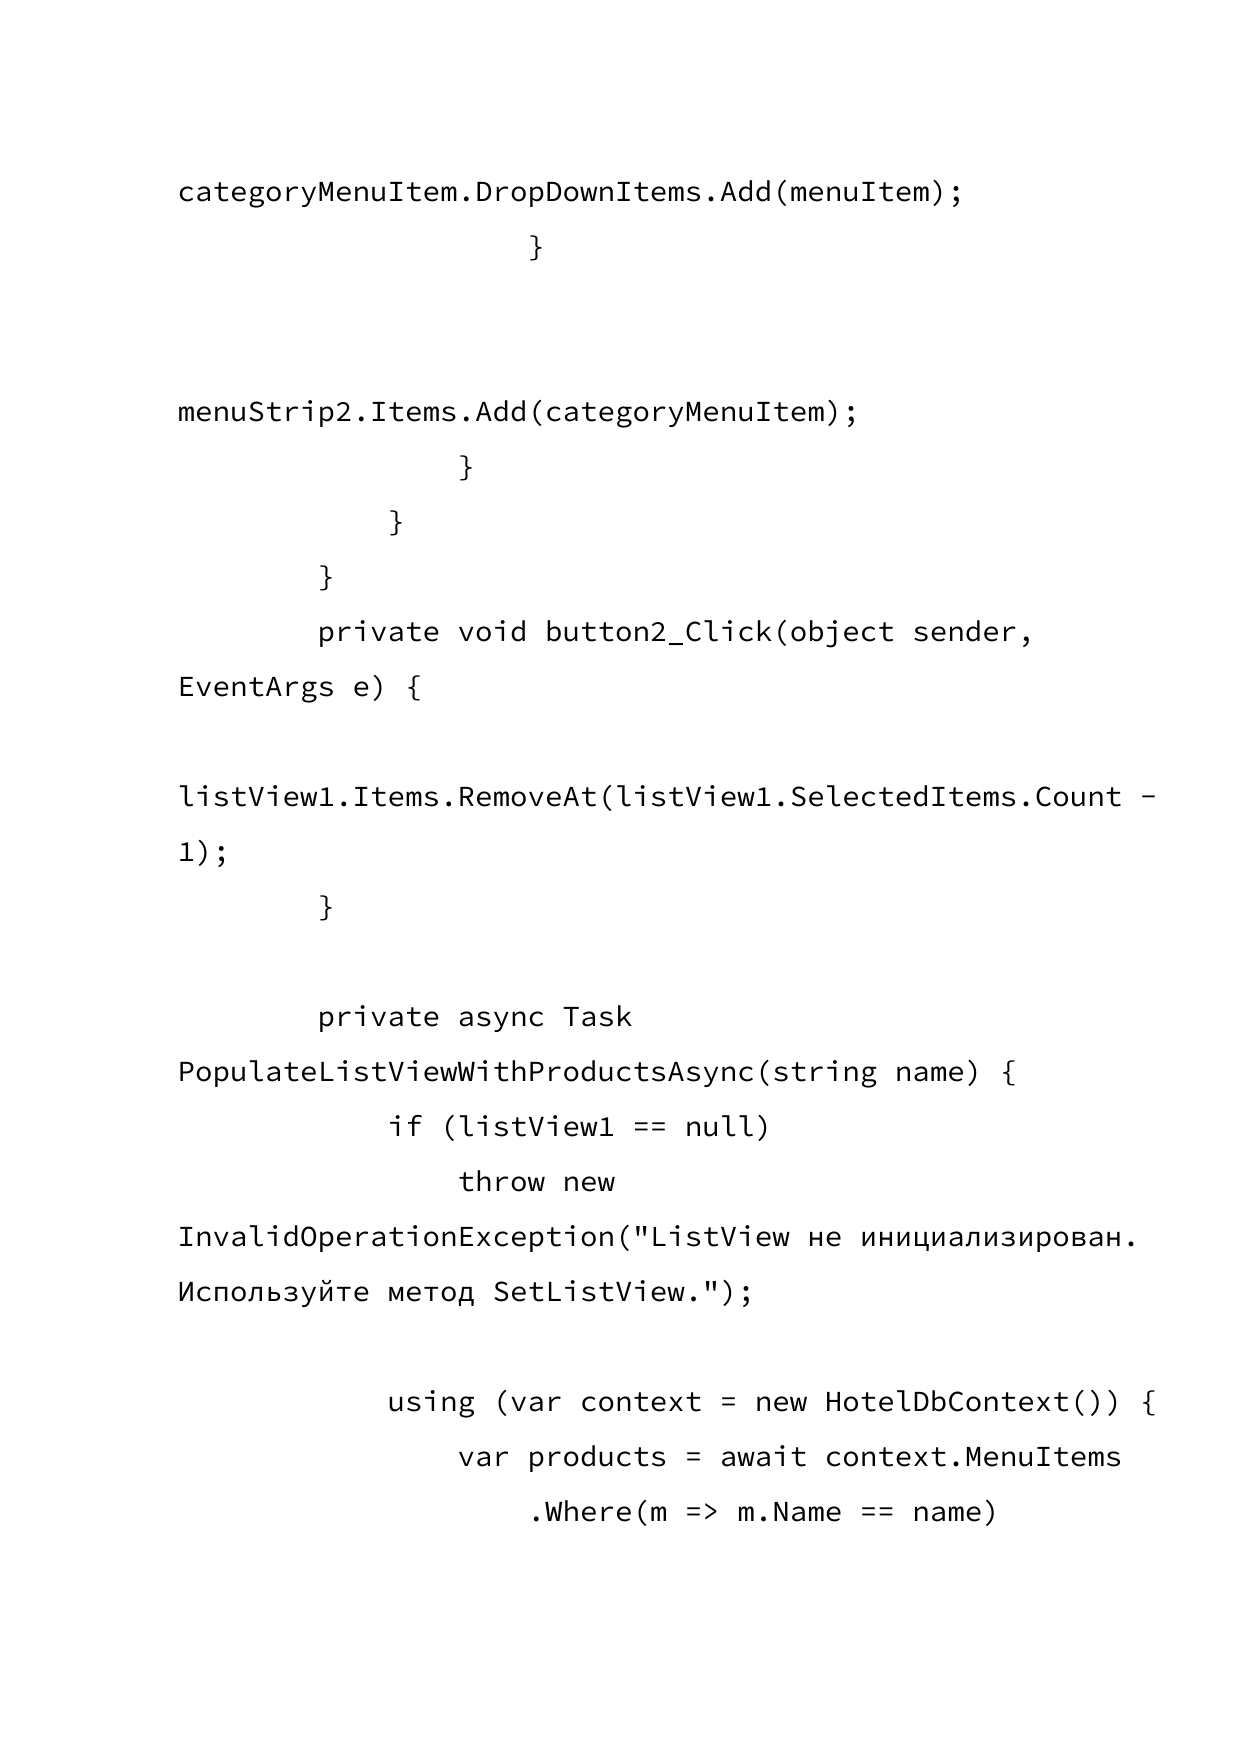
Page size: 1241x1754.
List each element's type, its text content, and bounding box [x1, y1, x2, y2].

text var products = await context.MenuItems [177, 1438, 1181, 1475]
text } [177, 503, 1181, 540]
text } [177, 448, 1181, 485]
text throw new InvalidOperationException("ListView не инициализирован. Используйте метод SetListView."); [177, 1163, 1181, 1310]
text .Where(m => m.Name == name) [177, 1493, 1181, 1530]
text listView1.Items.RemoveAt(listView1.SelectedItems.Count - 1); [177, 723, 1181, 870]
text categoryMenuItem.DropDownItems.Add(menuItem); [177, 118, 1181, 210]
text private async Task PopulateListViewWithProductsAsync(string name) { [177, 998, 1181, 1090]
text menuStrip2.Items.Add(categoryMenuItem); [177, 338, 1181, 430]
text } [177, 888, 1181, 925]
text private void button2_Click(object sender, EventArgs e) { [177, 613, 1181, 705]
text } [177, 228, 1181, 265]
text } [177, 558, 1181, 595]
text using (var context = new HotelDbContext()) { [177, 1383, 1181, 1420]
text if (listView1 == null) [177, 1108, 1181, 1145]
